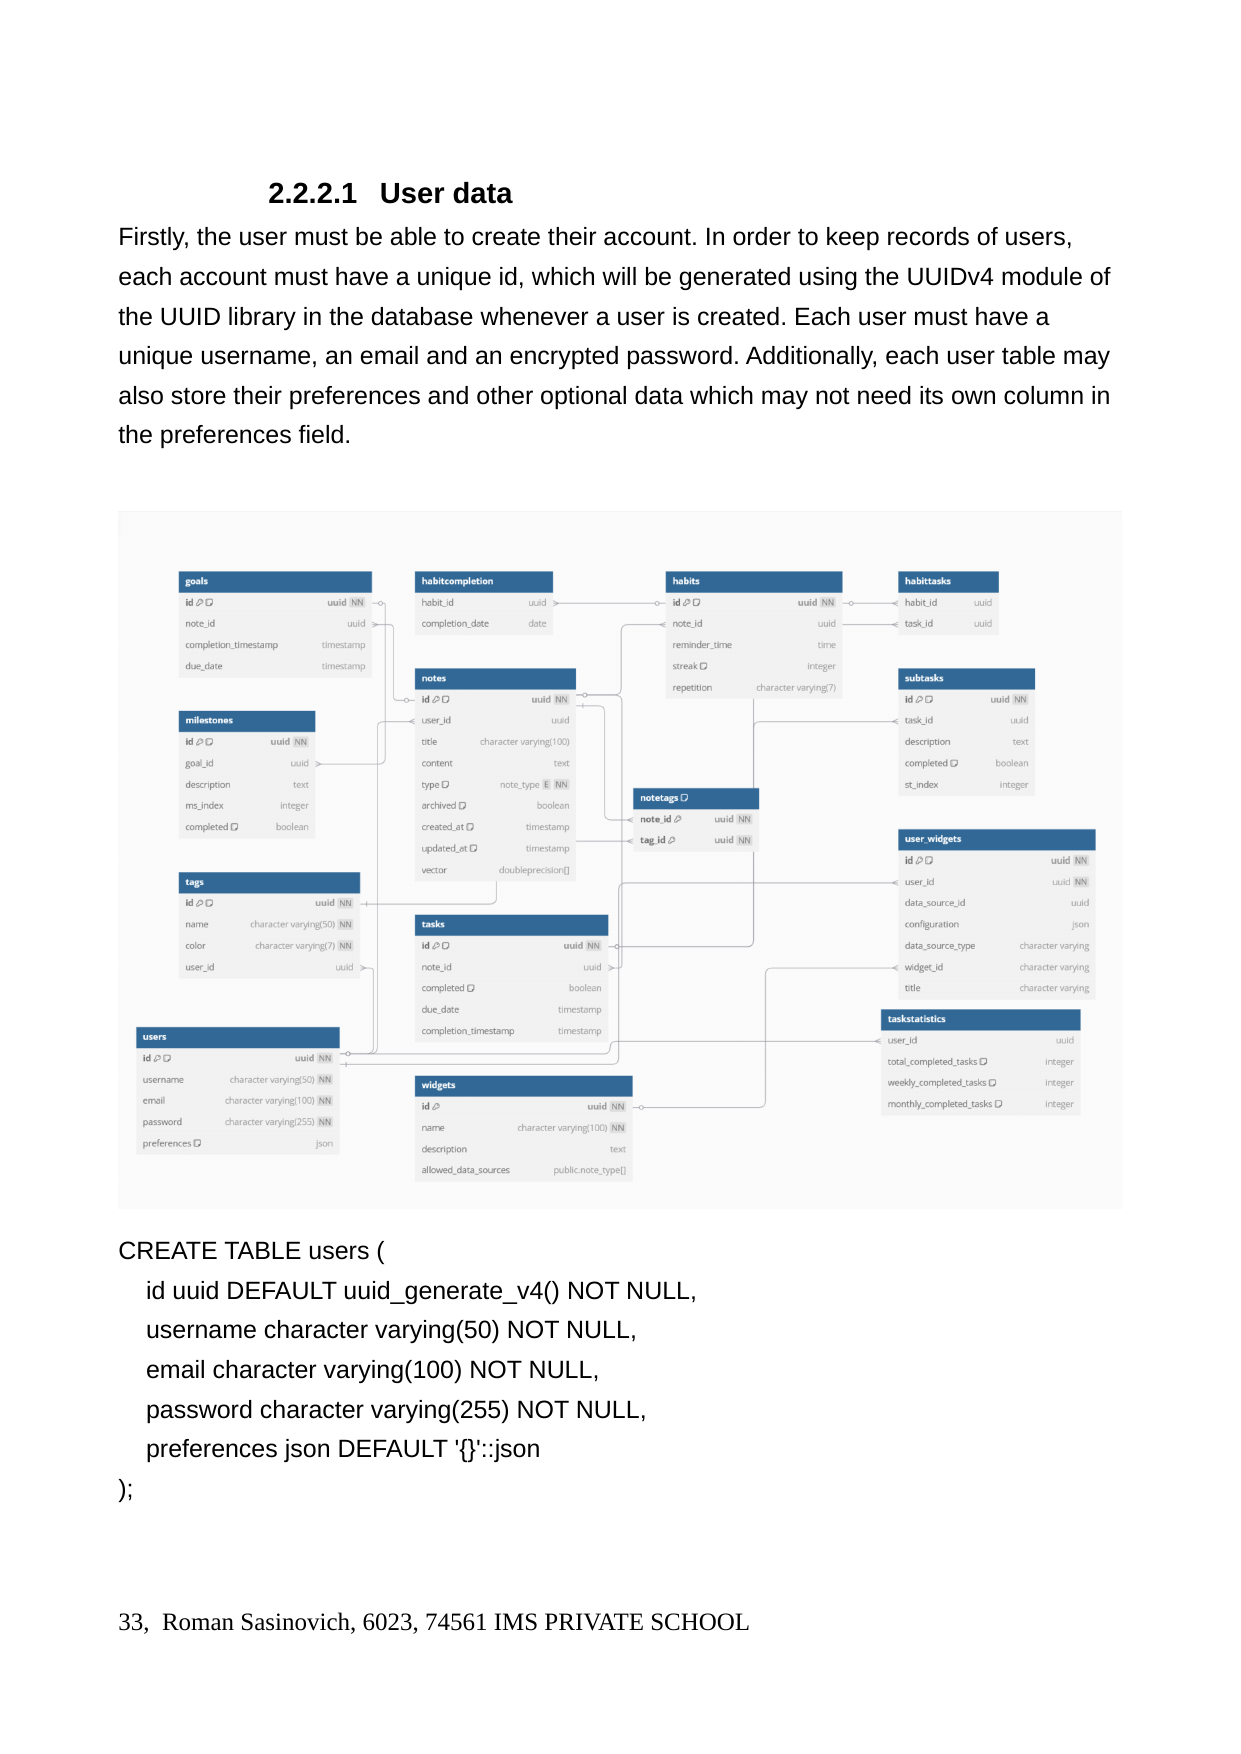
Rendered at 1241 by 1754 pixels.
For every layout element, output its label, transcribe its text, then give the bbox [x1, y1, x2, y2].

list Firstly, the user must be able to create their account. In order to keep records of users, each account must have a unique id, which will be generated using the UUIDv4 module of the UUID library in the database whenever a user is created. Each user must have a unique username, an email and an encrypted password. Additionally, each user table may also store their preferences and other optional data which may not need its own column in the preferences field. [118, 222, 1122, 449]
subtitle User data [268, 176, 1122, 210]
picture [118, 511, 1123, 1209]
list CREATE TABLE users ( id uuid DEFAULT uuid_generate_v4() NOT NULL, username character varying(50) NOT NULL, email character varying(100) NOT NULL, password character varying(255) NOT NULL, preferences json DEFAULT '{}'::json ); [118, 1209, 1122, 1542]
